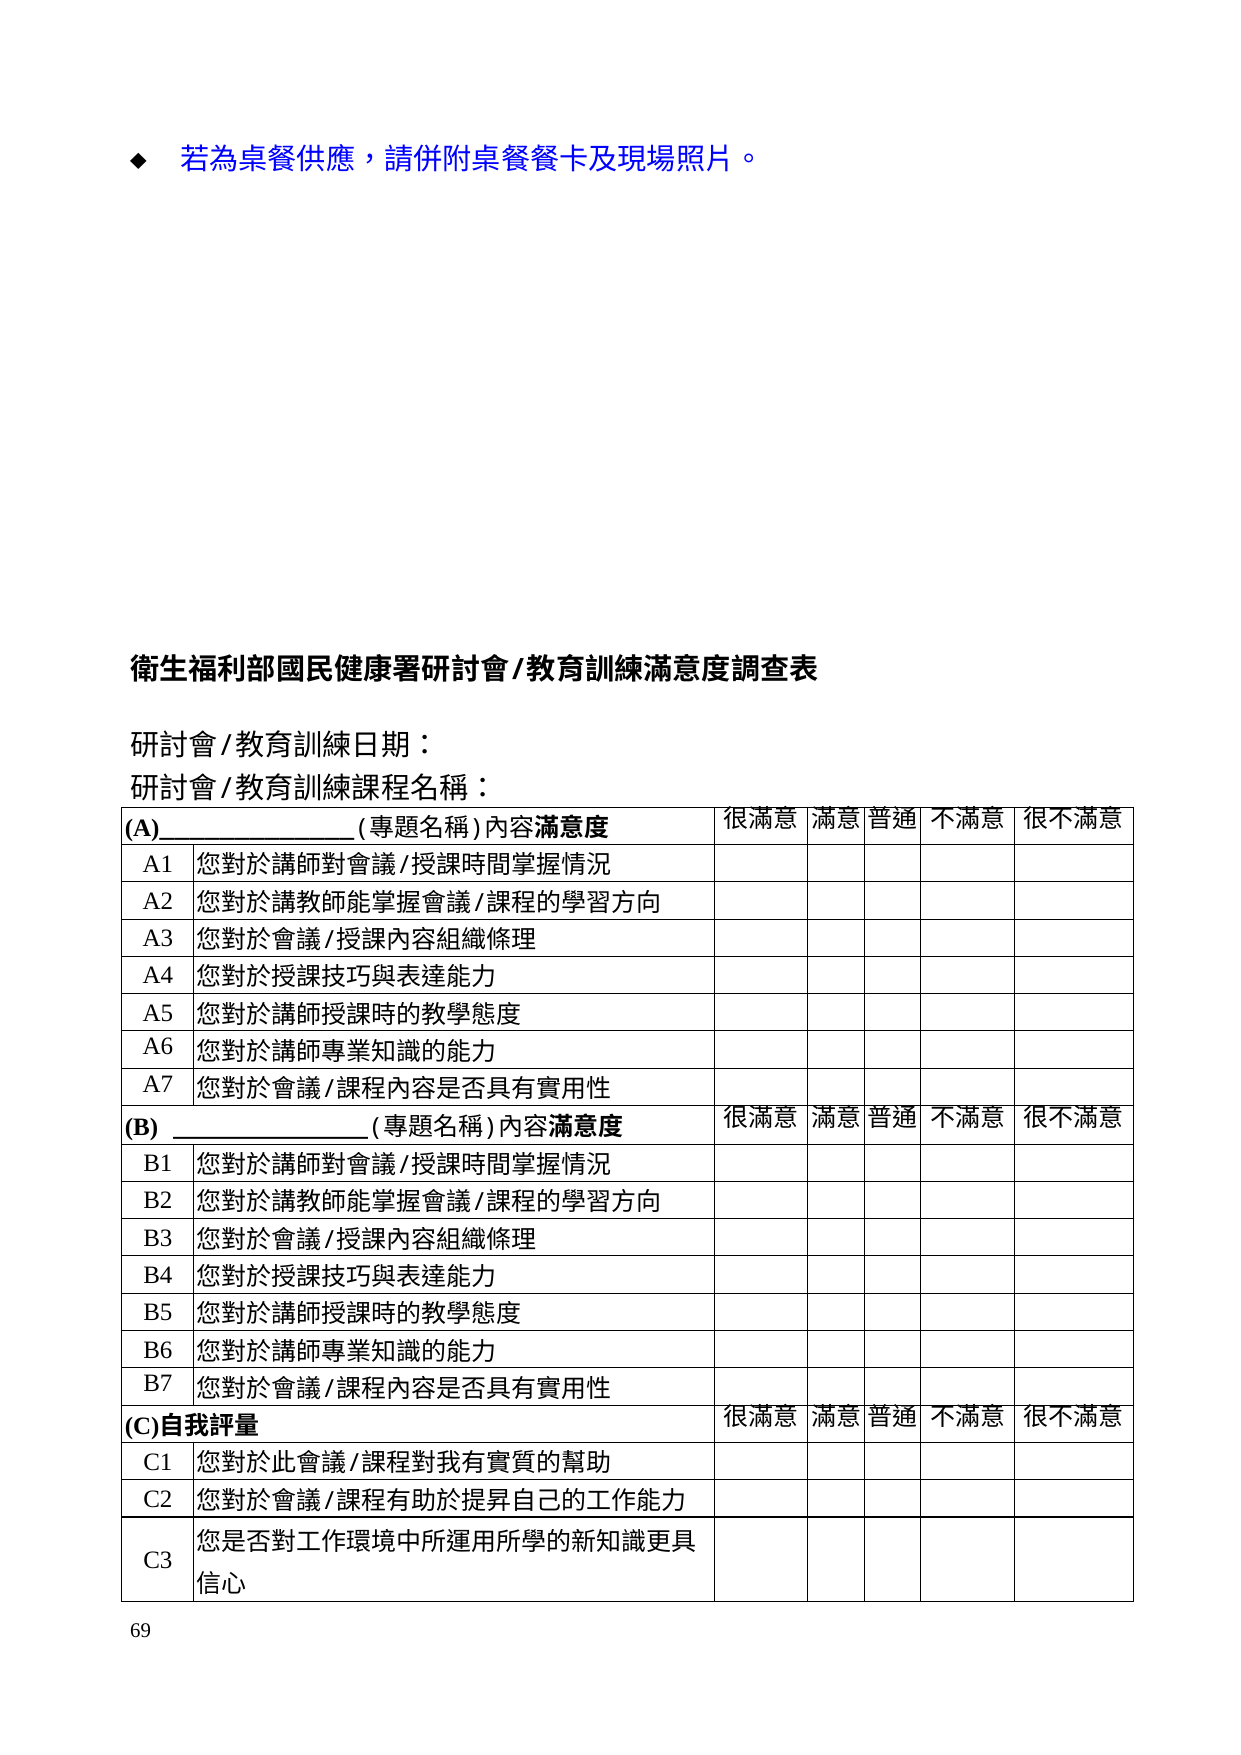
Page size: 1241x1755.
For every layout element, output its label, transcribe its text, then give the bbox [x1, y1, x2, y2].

table_cell 很滿意 [715, 1106, 807, 1143]
table_cell [865, 1069, 920, 1105]
table_cell [865, 1443, 920, 1479]
table_cell A1 [122, 845, 193, 881]
table_cell [1015, 1518, 1133, 1601]
table_cell [715, 1294, 807, 1330]
table_cell [1015, 1294, 1133, 1330]
table_cell [865, 1294, 920, 1330]
text 衛生福利部國民健康署研討會/教育訓練滿意度調查表 [130, 646, 1110, 688]
table_cell [921, 1443, 1014, 1479]
table_cell [715, 994, 807, 1030]
table_cell [921, 1031, 1014, 1068]
table_cell C3 [122, 1518, 193, 1601]
table_cell B5 [122, 1294, 193, 1330]
table_cell [1015, 1480, 1133, 1516]
table_cell [808, 1368, 864, 1404]
table_cell B6 [122, 1331, 193, 1367]
table_cell A3 [122, 920, 193, 956]
table_cell [808, 1219, 864, 1255]
table_cell [921, 1368, 1014, 1404]
table_cell 您對於講教師能掌握會議/課程的學習方向 [194, 1182, 714, 1218]
table_cell [921, 845, 1014, 881]
table_cell A4 [122, 957, 193, 993]
table_cell [865, 1331, 920, 1367]
table_cell [921, 994, 1014, 1030]
table_cell [865, 845, 920, 881]
table_cell B2 [122, 1182, 193, 1218]
table_cell 您對於授課技巧與表達能力 [194, 1256, 714, 1293]
table_cell [1015, 1368, 1133, 1404]
table_cell [1015, 882, 1133, 918]
table_cell [1015, 1331, 1133, 1367]
table_cell [808, 1069, 864, 1105]
table_cell [1015, 920, 1133, 956]
table_cell [1015, 1069, 1133, 1105]
table_cell A5 [122, 994, 193, 1030]
table_cell [715, 957, 807, 993]
table_cell 您對於講師對會議/授課時間掌握情況 [194, 845, 714, 881]
table_cell 您對於會議/課程內容是否具有實用性 [194, 1069, 714, 1105]
table_cell [715, 1031, 807, 1068]
table_cell [808, 920, 864, 956]
table_cell [808, 1145, 864, 1181]
text 研討會/教育訓練日期： [130, 722, 1110, 764]
table_cell [715, 1331, 807, 1367]
table_cell [865, 994, 920, 1030]
text 研討會/教育訓練課程名稱： [130, 764, 1110, 807]
table_cell [921, 1256, 1014, 1293]
table_cell C1 [122, 1443, 193, 1479]
table_header 很不滿意 [1015, 808, 1133, 844]
table_cell [921, 1331, 1014, 1367]
table_cell 不滿意 [921, 1406, 1014, 1442]
table_cell 很滿意 [715, 1406, 807, 1442]
table_cell [715, 1219, 807, 1255]
table_cell 您對於會議/授課內容組織條理 [194, 1219, 714, 1255]
table_cell B3 [122, 1219, 193, 1255]
table_cell [865, 1480, 920, 1516]
table_cell 您是否對工作環境中所運用所學的新知識更具信心 [194, 1518, 714, 1601]
table_cell [921, 882, 1014, 918]
table_cell 滿意 [808, 1406, 864, 1442]
table_cell [921, 1069, 1014, 1105]
table_cell (C)自我評量 [122, 1406, 714, 1442]
table_cell B4 [122, 1256, 193, 1293]
table_cell [1015, 1256, 1133, 1293]
table_cell [921, 1294, 1014, 1330]
table_cell [865, 1182, 920, 1218]
table_cell [921, 1518, 1014, 1601]
table_cell 普通 [865, 1106, 920, 1143]
table_cell [715, 1368, 807, 1404]
table_cell B1 [122, 1145, 193, 1181]
table_cell [808, 1294, 864, 1330]
table_cell [865, 1145, 920, 1181]
table_cell [715, 882, 807, 918]
table_cell [715, 1518, 807, 1601]
table_cell 您對於講師專業知識的能力 [194, 1331, 714, 1367]
table_cell 滿意 [808, 1106, 864, 1143]
table_cell [1015, 1182, 1133, 1218]
table_cell [715, 1480, 807, 1516]
table_cell [808, 1480, 864, 1516]
table_cell [715, 920, 807, 956]
table_cell [921, 1182, 1014, 1218]
table_cell [808, 845, 864, 881]
table_cell [1015, 845, 1133, 881]
table_cell [808, 957, 864, 993]
table_header (A)­­­­­_____________(專題名稱)內容滿意度 [122, 808, 714, 844]
table_cell 您對於會議/課程內容是否具有實用性 [194, 1368, 714, 1404]
table_cell 很不滿意 [1015, 1106, 1133, 1143]
table_cell [1015, 1443, 1133, 1479]
table_cell [715, 1256, 807, 1293]
table_cell [921, 920, 1014, 956]
table_cell 您對於授課技巧與表達能力 [194, 957, 714, 993]
table_cell [808, 1518, 864, 1601]
table_cell 您對於講師授課時的教學態度 [194, 1294, 714, 1330]
table_cell [865, 1256, 920, 1293]
table_cell B7 [122, 1368, 193, 1404]
table_cell [865, 1219, 920, 1255]
table_cell [715, 1182, 807, 1218]
table_cell [1015, 1031, 1133, 1068]
table_cell A6 [122, 1031, 193, 1068]
table_header 滿意 [808, 808, 864, 844]
table_cell [865, 957, 920, 993]
table_cell [1015, 1219, 1133, 1255]
table_cell [921, 1219, 1014, 1255]
table_cell A2 [122, 882, 193, 918]
table_cell [1015, 957, 1133, 993]
table_cell [715, 1443, 807, 1479]
table_cell [865, 1518, 920, 1601]
table_cell [715, 845, 807, 881]
table_cell [921, 957, 1014, 993]
list 若為桌餐供應，請併附桌餐餐卡及現場照片。 [130, 136, 1110, 178]
table_cell 您對於此會議/課程對我有實質的幫助 [194, 1443, 714, 1479]
table_cell 您對於講師對會議/授課時間掌握情況 [194, 1145, 714, 1181]
table_cell 您對於會議/課程有助於提昇自己的工作能力 [194, 1480, 714, 1516]
table_cell 您對於會議/授課內容組織條理 [194, 920, 714, 956]
table_cell [808, 994, 864, 1030]
table_cell [715, 1069, 807, 1105]
table_cell [715, 1145, 807, 1181]
table_cell [808, 1331, 864, 1367]
table_cell 您對於講師專業知識的能力 [194, 1031, 714, 1068]
table_header 很滿意 [715, 808, 807, 844]
table_cell [808, 1182, 864, 1218]
table_cell [865, 1368, 920, 1404]
table_cell 您對於講師授課時的教學態度 [194, 994, 714, 1030]
table_cell 很不滿意 [1015, 1406, 1133, 1442]
table_cell [1015, 1145, 1133, 1181]
table_cell [921, 1145, 1014, 1181]
table_cell [865, 920, 920, 956]
table_header 普通 [865, 808, 920, 844]
table_cell [921, 1480, 1014, 1516]
table_cell 您對於講教師能掌握會議/課程的學習方向 [194, 882, 714, 918]
table_cell (B) ­­­­­_____________(專題名稱)內容滿意度 [122, 1106, 714, 1143]
table_cell [808, 1256, 864, 1293]
table_cell [808, 1443, 864, 1479]
table_cell 不滿意 [921, 1106, 1014, 1143]
table_cell [808, 1031, 864, 1068]
table_cell 普通 [865, 1406, 920, 1442]
table_cell [865, 882, 920, 918]
table_cell A7 [122, 1069, 193, 1105]
table_cell [808, 882, 864, 918]
table_cell [865, 1031, 920, 1068]
table_header 不滿意 [921, 808, 1014, 844]
table_cell C2 [122, 1480, 193, 1516]
table_cell [1015, 994, 1133, 1030]
